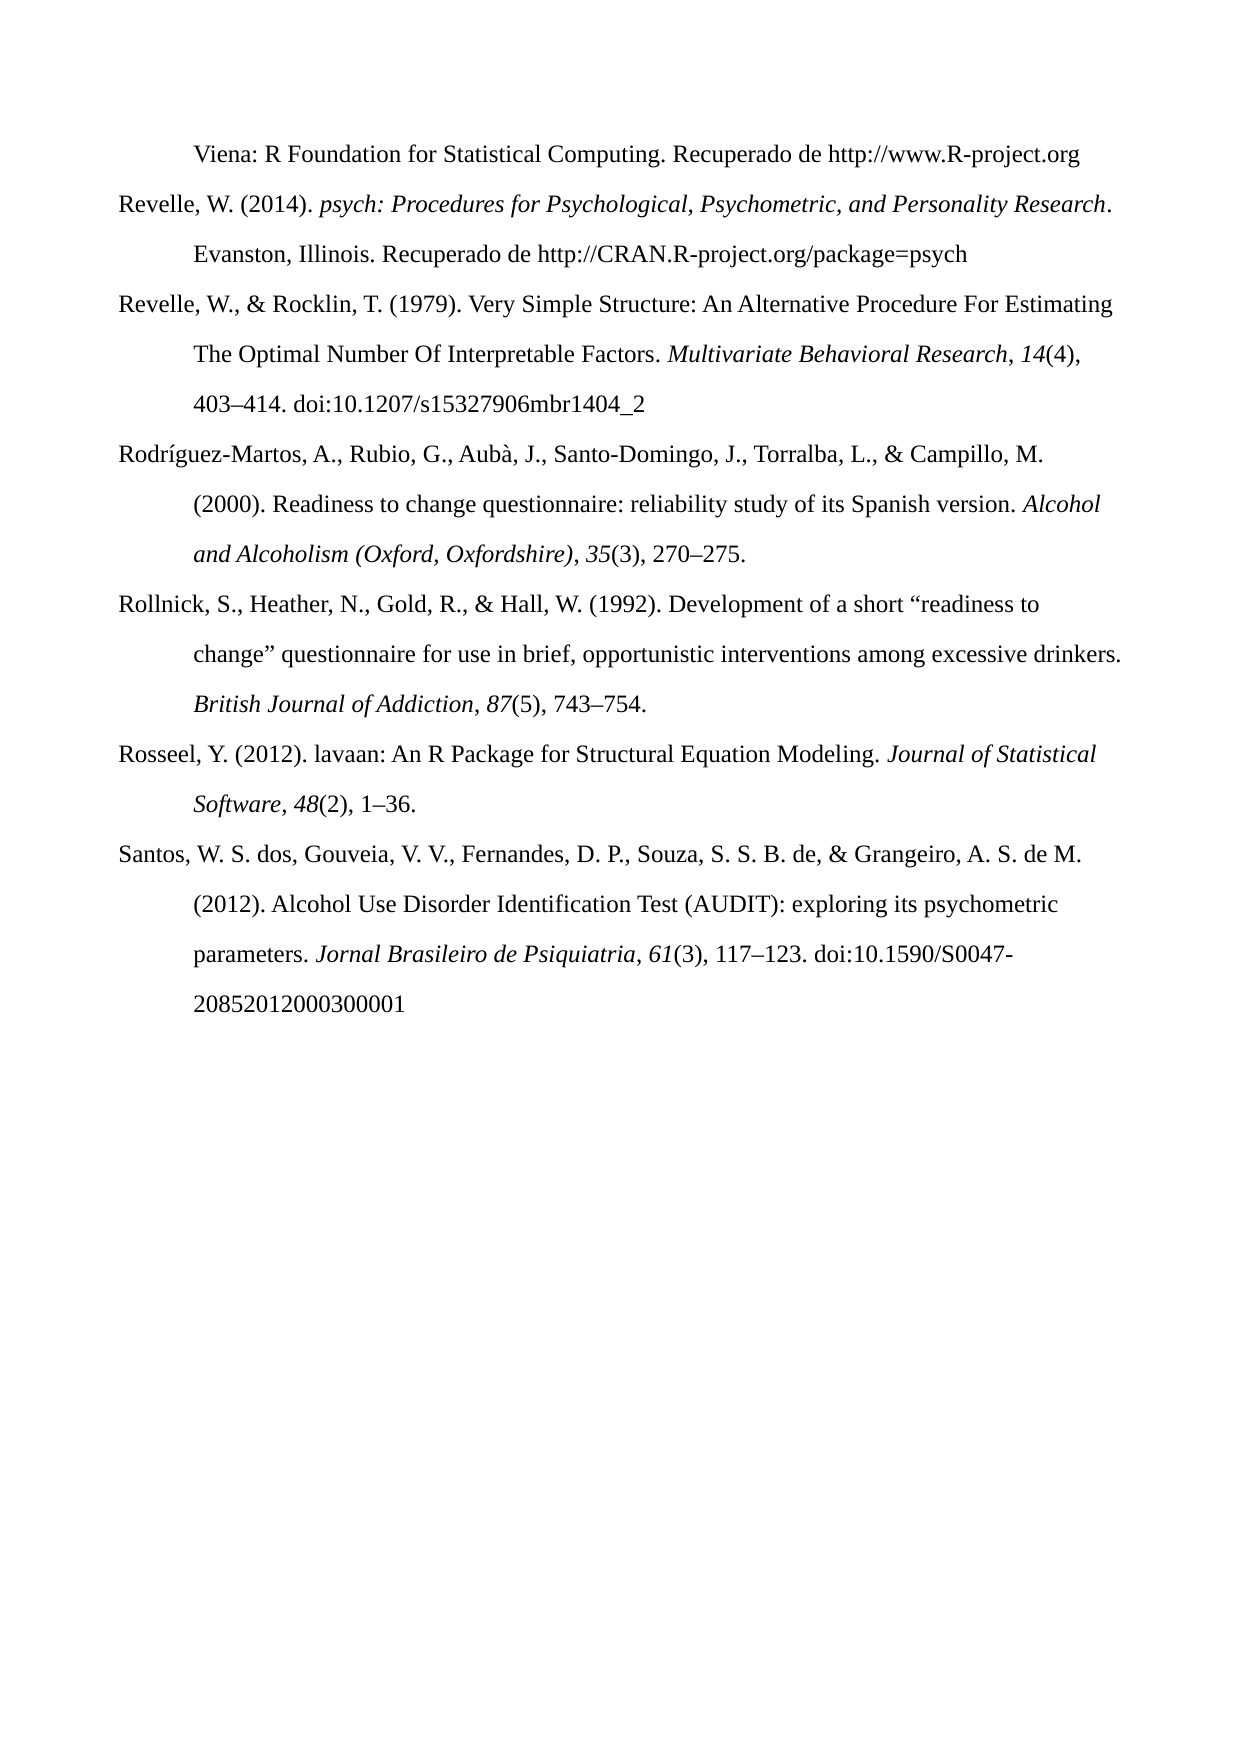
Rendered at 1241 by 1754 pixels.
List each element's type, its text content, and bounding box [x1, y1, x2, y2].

text Rosseel, Y. (2012). lavaan: An R Package for Structural Equation Modeling. Journal of Statistical Software, 48(2), 1–36. [118, 718, 1122, 818]
text Rollnick, S., Heather, N., Gold, R., & Hall, W. (1992). Development of a short “readiness to change” questionnaire for use in brief, opportunistic interventions among excessive drinkers. British Journal of Addiction, 87(5), 743–754. [118, 568, 1122, 718]
text Viena: R Foundation for Statistical Computing. Recuperado de http://www.R-project.org [118, 118, 1122, 168]
text Santos, W. S. dos, Gouveia, V. V., Fernandes, D. P., Souza, S. S. B. de, & Grangeiro, A. S. de M. (2012). Alcohol Use Disorder Identification Test (AUDIT): exploring its psychometric parameters. Jornal Brasileiro de Psiquiatria, 61(3), 117–123. doi:10.1590/S0047-20852012000300001 [118, 818, 1122, 1018]
text Revelle, W., & Rocklin, T. (1979). Very Simple Structure: An Alternative Procedure For Estimating The Optimal Number Of Interpretable Factors. Multivariate Behavioral Research, 14(4), 403–414. doi:10.1207/s15327906mbr1404_2 [118, 268, 1122, 418]
text Rodríguez-Martos, A., Rubio, G., Aubà, J., Santo-Domingo, J., Torralba, L., & Campillo, M. (2000). Readiness to change questionnaire: reliability study of its Spanish version. Alcohol and Alcoholism (Oxford, Oxfordshire), 35(3), 270–275. [118, 418, 1122, 568]
text Revelle, W. (2014). psych: Procedures for Psychological, Psychometric, and Personality Research. Evanston, Illinois. Recuperado de http://CRAN.R-project.org/package=psych [118, 168, 1122, 268]
